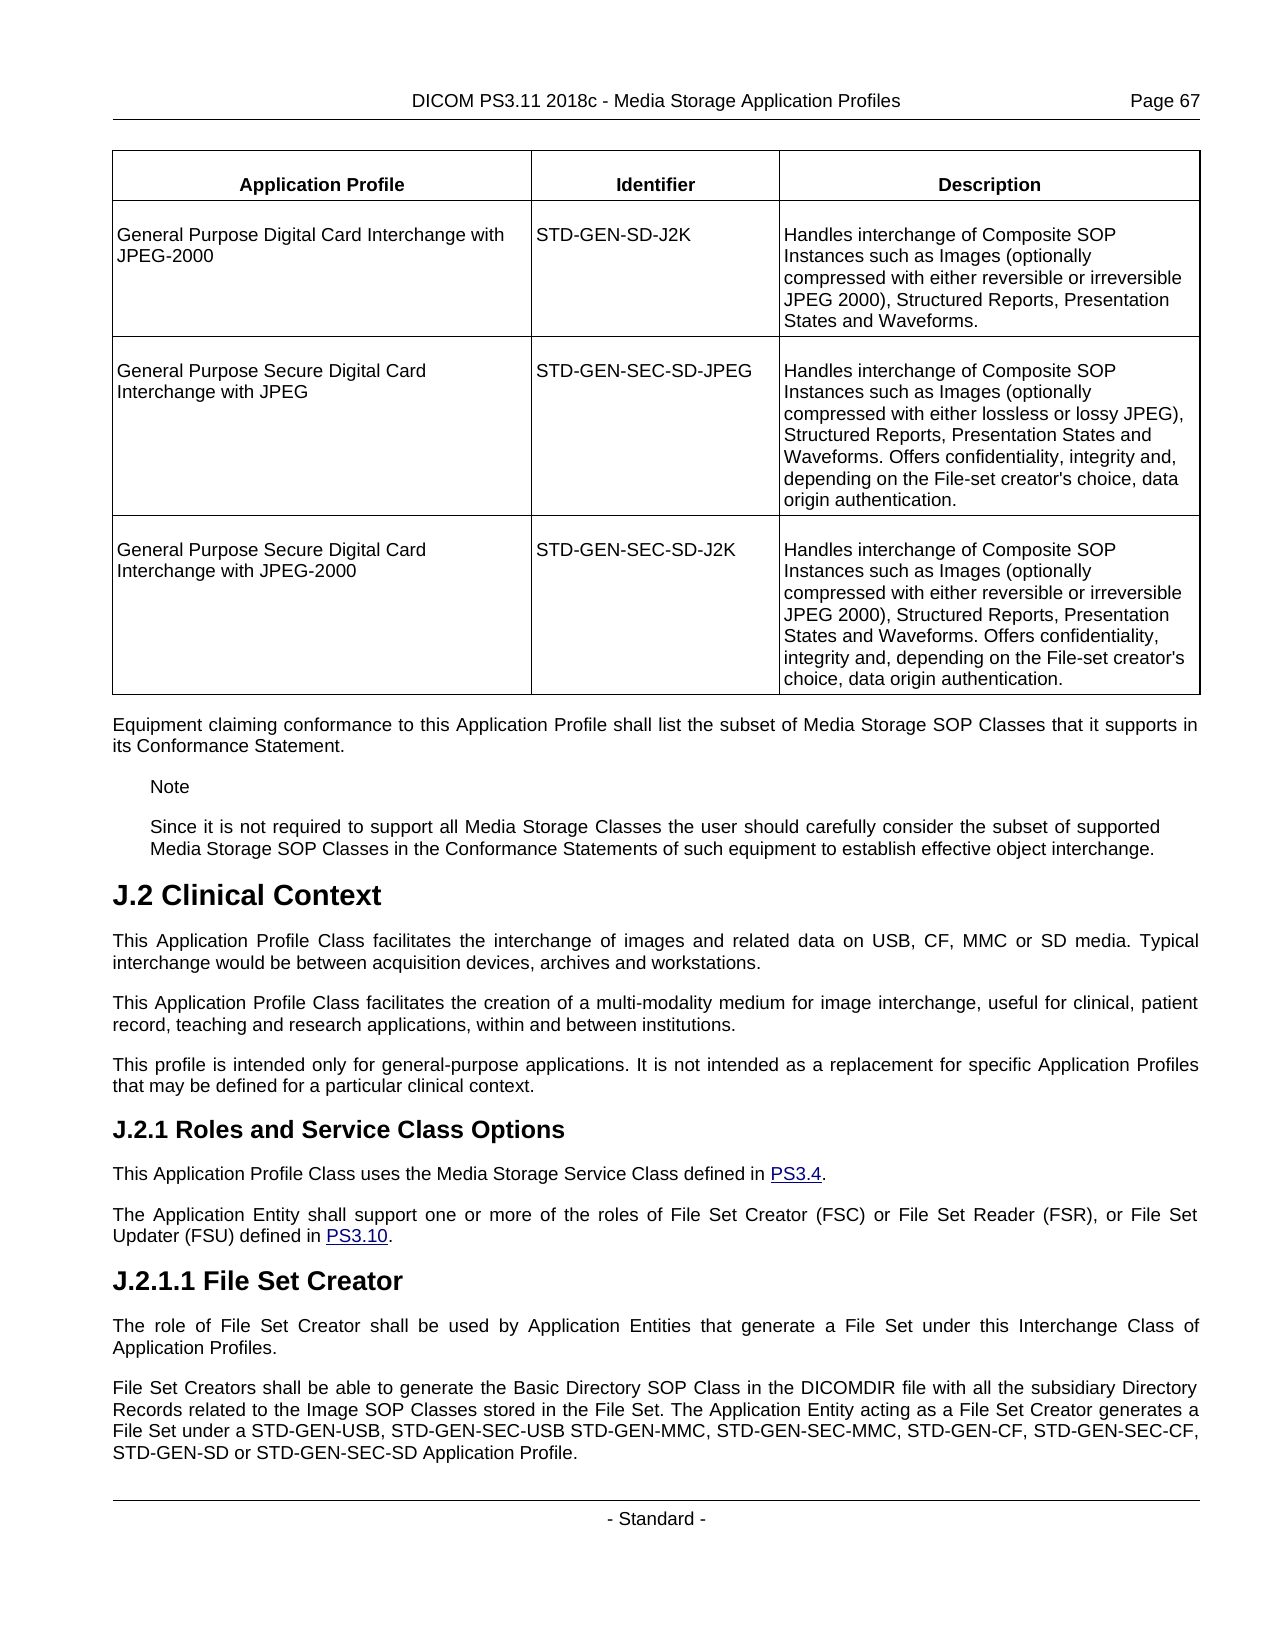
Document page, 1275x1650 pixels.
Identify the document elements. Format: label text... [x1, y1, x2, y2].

table_header Identifier [532, 151, 779, 200]
text J.2 Clinical Context [112, 878, 1200, 911]
table_cell Handles interchange of Composite SOP Instances such as Images (optionally compressed with either lossless or lossy JPEG), Structured Reports, Presentation States and Waveforms. Offers confidentiality, integrity and, depending on the File-set creator's choice, data origin authentication. [780, 337, 1199, 515]
text This Application Profile Class facilitates the creation of a multi-modality medium for image interchange, useful for clinical, patient record, teaching and research applications, within and between institutions. [112, 992, 1200, 1035]
text J.2.1 Roles and Service Class Options [112, 1116, 1200, 1144]
text The role of File Set Creator shall be used by Application Entities that generate a File Set under this Interchange Class of Application Profiles. [112, 1315, 1200, 1358]
table_cell STD-GEN-SEC-SD-J2K [532, 516, 779, 694]
table_cell STD-GEN-SEC-SD-JPEG [532, 337, 779, 515]
text Note [150, 775, 1162, 797]
text Equipment claiming conformance to this Application Profile shall list the subset of Media Storage SOP Classes that it supports in its Conformance Statement. [112, 713, 1200, 757]
table_header Application Profile [113, 151, 531, 200]
text File Set Creators shall be able to generate the Basic Directory SOP Class in the DICOMDIR file with all the subsidiary Directory Records related to the Image SOP Classes stored in the File Set. The Application Entity acting as a File Set Creator generates a File Set under a STD-GEN-USB, STD-GEN-SEC-USB STD-GEN-MMC, STD-GEN-SEC-MMC, STD-GEN-CF, STD-GEN-SEC-CF, STD-GEN-SD or STD-GEN-SEC-SD Application Profile. [112, 1377, 1200, 1463]
table_cell General Purpose Digital Card Interchange with JPEG-2000 [113, 201, 531, 336]
text J.2.1.1 File Set Creator [112, 1265, 1200, 1296]
text Since it is not required to support all Media Storage Classes the user should carefully consider the subset of supported Media Storage SOP Classes in the Conformance Statements of such equipment to establish effective object interchange. [150, 816, 1162, 859]
table_cell STD-GEN-SD-J2K [532, 201, 779, 336]
table_cell Handles interchange of Composite SOP Instances such as Images (optionally compressed with either reversible or irreversible JPEG 2000), Structured Reports, Presentation States and Waveforms. [780, 201, 1199, 336]
table_cell Handles interchange of Composite SOP Instances such as Images (optionally compressed with either reversible or irreversible JPEG 2000), Structured Reports, Presentation States and Waveforms. Offers confidentiality, integrity and, depending on the File-set creator's choice, data origin authentication. [780, 516, 1199, 694]
text This Application Profile Class uses the Media Storage Service Class defined in PS3.4. [112, 1163, 1200, 1184]
text The Application Entity shall support one or more of the roles of File Set Creator (FSC) or File Set Reader (FSR), or File Set Updater (FSU) defined in PS3.10. [112, 1203, 1200, 1246]
table_cell General Purpose Secure Digital Card Interchange with JPEG [113, 337, 531, 515]
table_header Description [780, 151, 1199, 200]
text This Application Profile Class facilitates the interchange of images and related data on USB, CF, MMC or SD media. Typical interchange would be between acquisition devices, archives and workstations. [112, 930, 1200, 973]
text This profile is intended only for general-purpose applications. It is not intended as a replacement for specific Application Profiles that may be defined for a particular clinical context. [112, 1054, 1200, 1097]
table_cell General Purpose Secure Digital Card Interchange with JPEG-2000 [113, 516, 531, 694]
